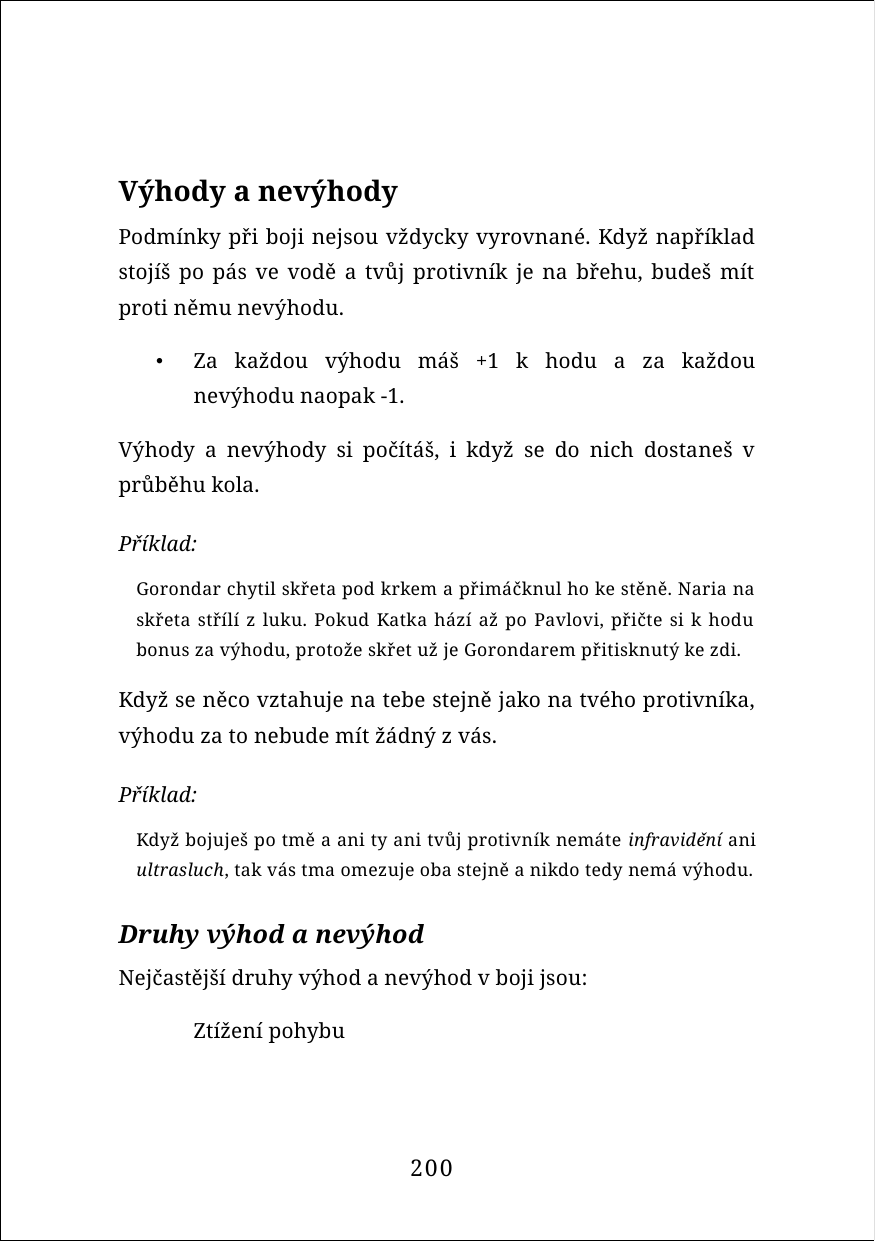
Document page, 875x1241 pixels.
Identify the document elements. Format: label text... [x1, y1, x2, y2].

subtitle Druhy výhod a nevýhod [118, 917, 756, 951]
subtitle Výhody a nevýhody [118, 172, 756, 210]
text Příklad: [118, 780, 756, 808]
list Za každou výhodu máš +1 k hodu a za každou nevýhodu naopak -1. [156, 346, 756, 410]
text Podmínky při boji nejsou vždycky vyrovnané. Když například stojíš po pás ve vodě a tvůj protivník je na břehu, budeš mít proti němu nevýhodu. [118, 222, 756, 321]
text Výhody a nevýhody si počítáš, i když se do nich dostaneš v průběhu kola. [118, 435, 756, 499]
text Nejčastější druhy výhod a nevýhod v boji jsou: [118, 963, 756, 991]
text Když bojuješ po tmě a ani ty ani tvůj protivník nemáte infravidění ani ultrasluch, tak vás tma omezuje oba stejně a nikdo tedy nemá výhodu. [136, 827, 756, 882]
text Když se něco vztahuje na tebe stejně jako na tvého protivníka, výhodu za to nebude mít žádný z vás. [118, 685, 756, 749]
text Gorondar chytil skřeta pod krkem a přimáčknul ho ke stěně. Naria na skřeta střílí z luku. Pokud Katka hází až po Pavlovi, přičte si k hodu bonus za výhodu, protože skřet už je Gorondarem přitisknutý ke zdi. [136, 577, 756, 661]
text Příklad: [118, 529, 756, 558]
list Ztížení pohybu [156, 1016, 756, 1044]
